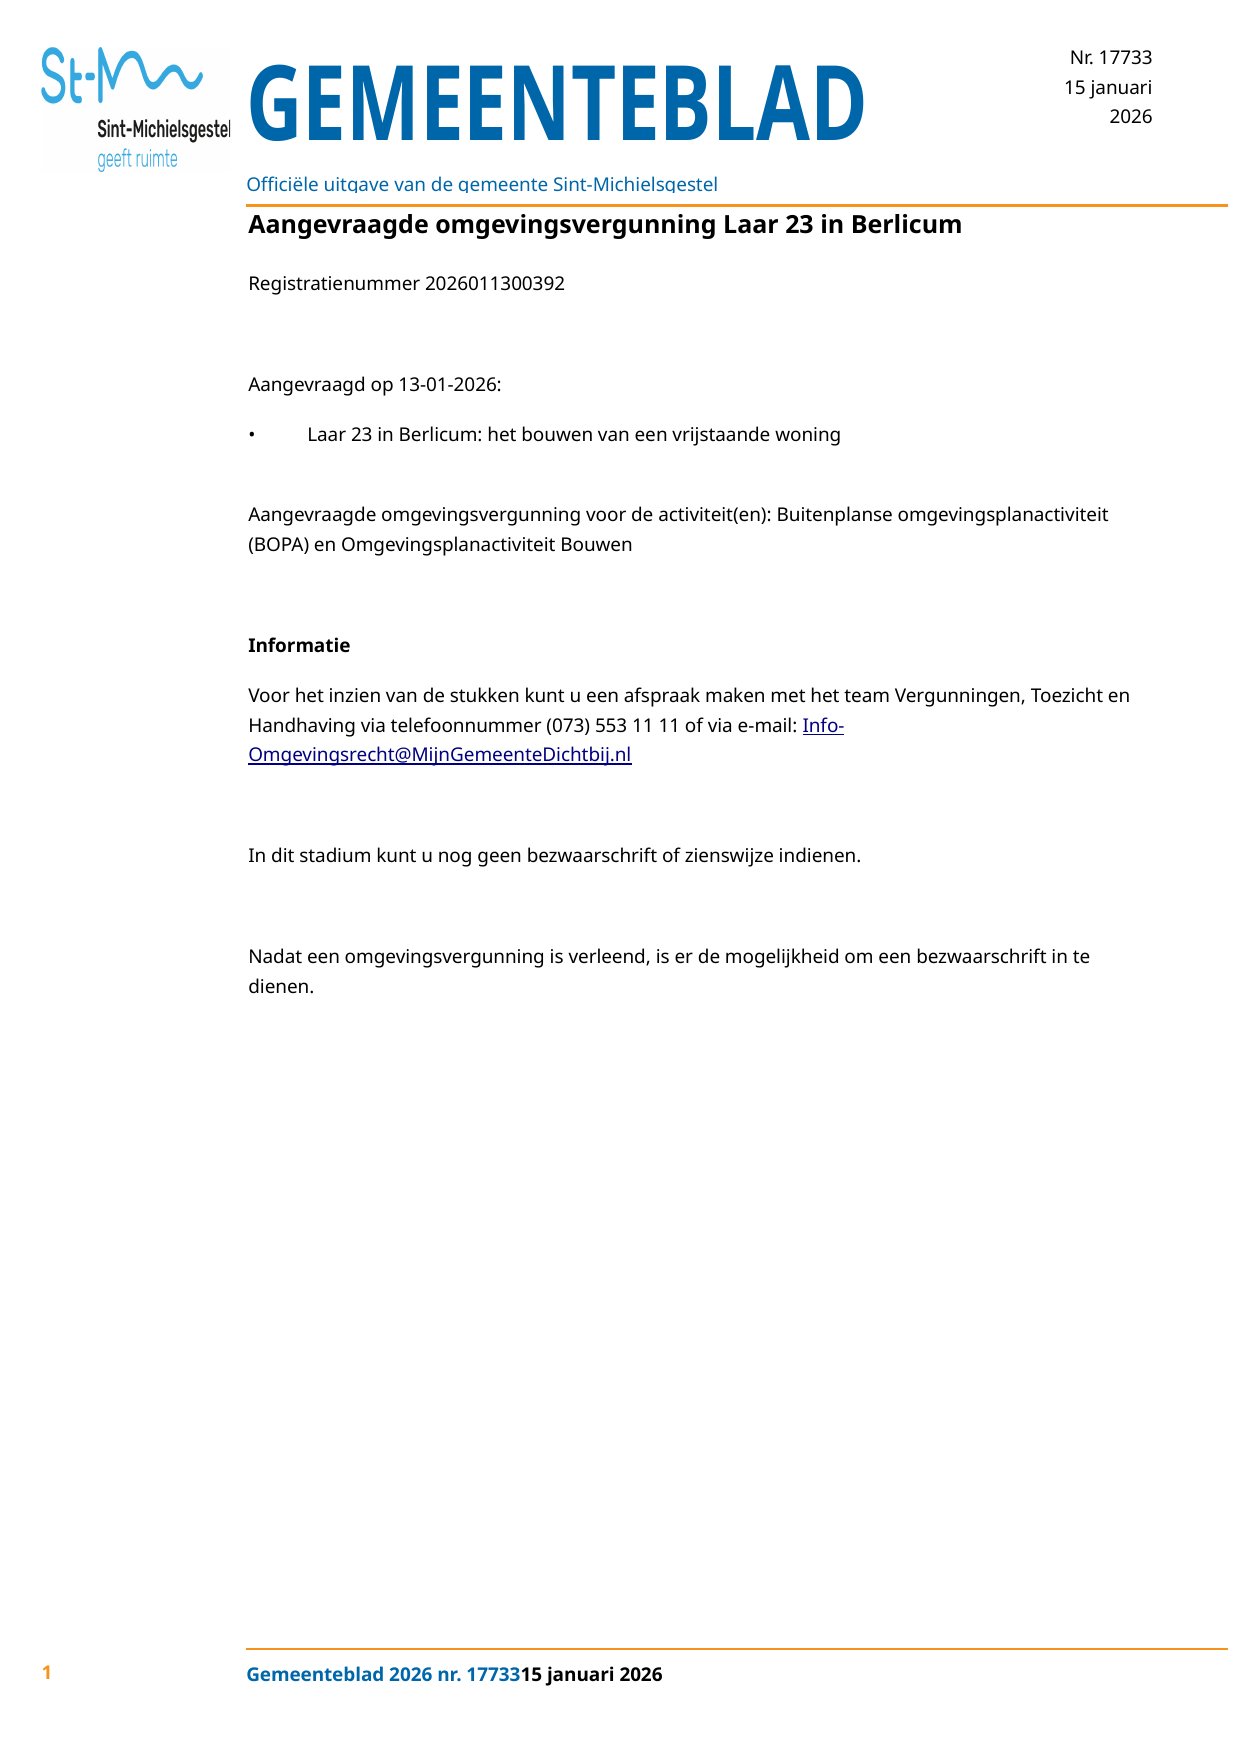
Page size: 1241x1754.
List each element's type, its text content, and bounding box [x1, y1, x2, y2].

text In dit stadium kunt u nog geen bezwaarschrift of zienswijze indienen. [248, 842, 1152, 868]
text Voor het inzien van de stukken kunt u een afspraak maken met het team Vergunningen, Toezicht en Handhaving via telefoonnummer (073) 553 11 11 of via e-mail: Info-Omgevingsrecht@MijnGemeenteDichtbij.nl [248, 682, 1152, 767]
text Aangevraagd op 13-01-2026: [248, 371, 1152, 397]
text Nadat een omgevingsvergunning is verleend, is er de mogelijkheid om een bezwaarschrift in te dienen. [248, 943, 1152, 998]
text Aangevraagde omgevingsvergunning voor de activiteit(en): Buitenplanse omgevingsplanactiviteit (BOPA) en Omgevingsplanactiviteit Bouwen [248, 502, 1152, 557]
list Laar 23 in Berlicum: het bouwen van een vrijstaande woning [248, 422, 1152, 447]
picture [41, 47, 231, 172]
text Aangevraagde omgevingsvergunning Laar 23 in Berlicum [248, 207, 1152, 241]
text Informatie [248, 632, 1152, 658]
text Registratienummer 2026011300392 [248, 270, 1152, 296]
